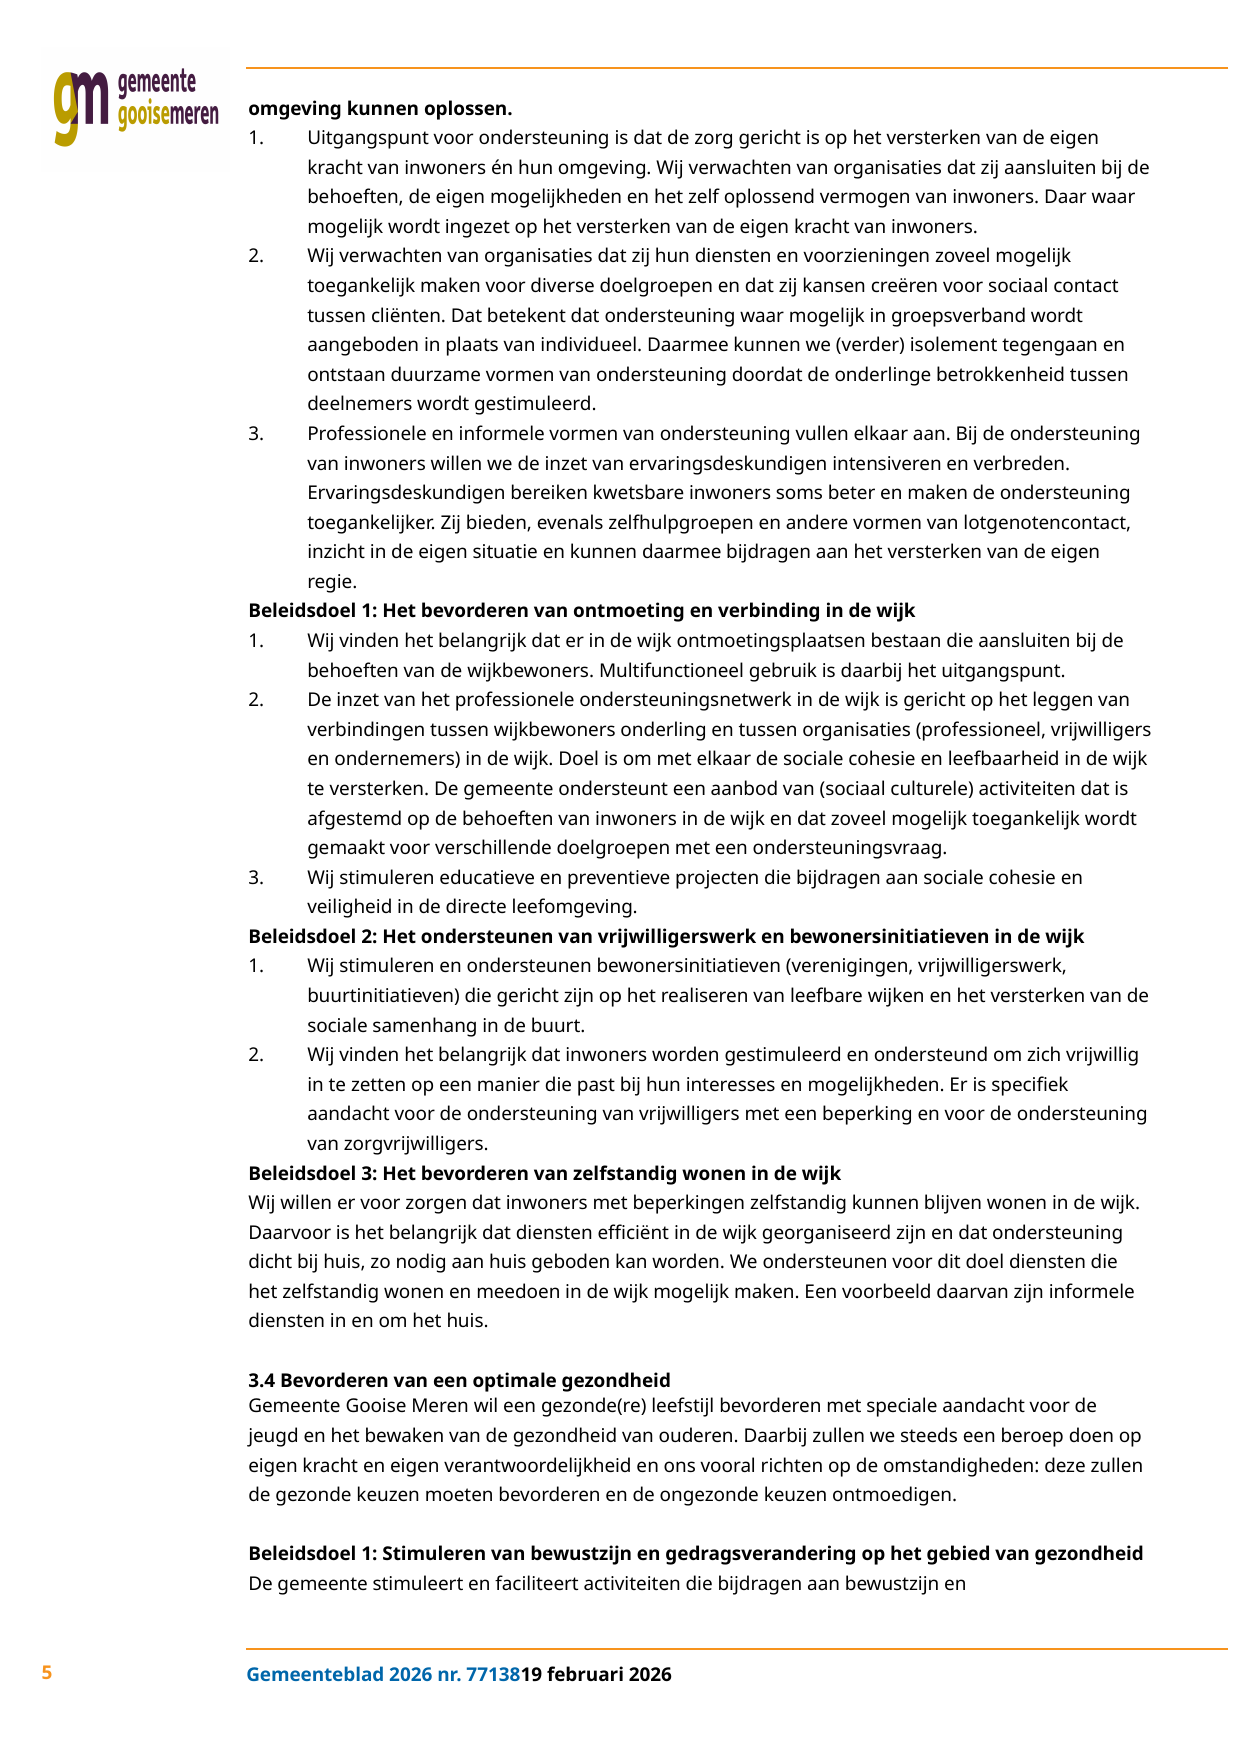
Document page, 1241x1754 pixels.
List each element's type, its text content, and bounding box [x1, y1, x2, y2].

text Beleidsdoel 1: Het bevorderen van ontmoeting en verbinding in de wijk [248, 598, 1152, 623]
picture [41, 47, 231, 172]
list Wij vinden het belangrijk dat inwoners worden gestimuleerd en ondersteund om zich vrijwillig in te zetten op een manier die past bij hun interesses en mogelijkheden. Er is specifiek aandacht voor de ondersteuning van vrijwilligers met een beperking en voor de ondersteuning van zorgvrijwilligers. [248, 1041, 1152, 1156]
text De gemeente stimuleert en faciliteert activiteiten die bijdragen aan bewustzijn en [248, 1570, 1152, 1596]
list Wij stimuleren educatieve en preventieve projecten die bijdragen aan sociale cohesie en veiligheid in de directe leefomgeving. [248, 864, 1152, 919]
text Beleidsdoel 1: Stimuleren van bewustzijn en gedragsverandering op het gebied van gezondheid [248, 1541, 1152, 1566]
list De inzet van het professionele ondersteuningsnetwerk in de wijk is gericht op het leggen van verbindingen tussen wijkbewoners onderling en tussen organisaties (professioneel, vrijwilligers en ondernemers) in de wijk. Doel is om met elkaar de sociale cohesie en leefbaarheid in de wijk te versterken. De gemeente ondersteunt een aanbod van (sociaal culturele) activiteiten dat is afgestemd op de behoeften van inwoners in de wijk en dat zoveel mogelijk toegankelijk wordt gemaakt voor verschillende doelgroepen met een ondersteuningsvraag. [248, 686, 1152, 860]
list Wij vinden het belangrijk dat er in de wijk ontmoetingsplaatsen bestaan die aansluiten bij de behoeften van de wijkbewoners. Multifunctioneel gebruik is daarbij het uitgangspunt. [248, 627, 1152, 683]
text Beleidsdoel 3: Het bevorderen van zelfstandig wonen in de wijk [248, 1160, 1152, 1186]
list Wij verwachten van organisaties dat zij hun diensten en voorzieningen zoveel mogelijk toegankelijk maken voor diverse doelgroepen en dat zij kansen creëren voor sociaal contact tussen cliënten. Dat betekent dat ondersteuning waar mogelijk in groepsverband wordt aangeboden in plaats van individueel. Daarmee kunnen we (verder) isolement tegengaan en ontstaan duurzame vormen van ondersteuning doordat de onderlinge betrokkenheid tussen deelnemers wordt gestimuleerd. [248, 243, 1152, 416]
list Professionele en informele vormen van ondersteuning vullen elkaar aan. Bij de ondersteuning van inwoners willen we de inzet van ervaringsdeskundigen intensiveren en verbreden. Ervaringsdeskundigen bereiken kwetsbare inwoners soms beter en maken de ondersteuning toegankelijker. Zij bieden, evenals zelfhulpgroepen en andere vormen van lotgenotencontact, inzicht in de eigen situatie en kunnen daarmee bijdragen aan het versterken van de eigen regie. [248, 420, 1152, 594]
text Gemeente Gooise Meren wil een gezonde(re) leefstijl bevorderen met speciale aandacht voor de jeugd en het bewaken van de gezondheid van ouderen. Daarbij zullen we steeds een beroep doen op eigen kracht en eigen verantwoordelijkheid en ons vooral richten op de omstandigheden: deze zullen de gezonde keuzen moeten bevorderen en de ongezonde keuzen ontmoedigen. [248, 1393, 1152, 1507]
text Wij willen er voor zorgen dat inwoners met beperkingen zelfstandig kunnen blijven wonen in de wijk. Daarvoor is het belangrijk dat diensten efficiënt in de wijk georganiseerd zijn en dat ondersteuning dicht bij huis, zo nodig aan huis geboden kan worden. We ondersteunen voor dit doel diensten die het zelfstandig wonen en meedoen in de wijk mogelijk maken. Een voorbeeld daarvan zijn informele diensten in en om het huis. [248, 1189, 1152, 1333]
text 3.4 Bevorderen van een optimale gezondheid [248, 1367, 1152, 1393]
text Beleidsdoel 2: Het ondersteunen van vrijwilligerswerk en bewonersinitiatieven in de wijk [248, 923, 1152, 949]
list Wij stimuleren en ondersteunen bewonersinitiatieven (verenigingen, vrijwilligerswerk, buurtinitiatieven) die gericht zijn op het realiseren van leefbare wijken en het versterken van de sociale samenhang in de buurt. [248, 953, 1152, 1038]
list Uitgangspunt voor ondersteuning is dat de zorg gericht is op het versterken van de eigen kracht van inwoners én hun omgeving. Wij verwachten van organisaties dat zij aansluiten bij de behoeften, de eigen mogelijkheden en het zelf oplossend vermogen van inwoners. Daar waar mogelijk wordt ingezet op het versterken van de eigen kracht van inwoners. [248, 124, 1152, 239]
text omgeving kunnen oplossen. [248, 95, 1152, 121]
